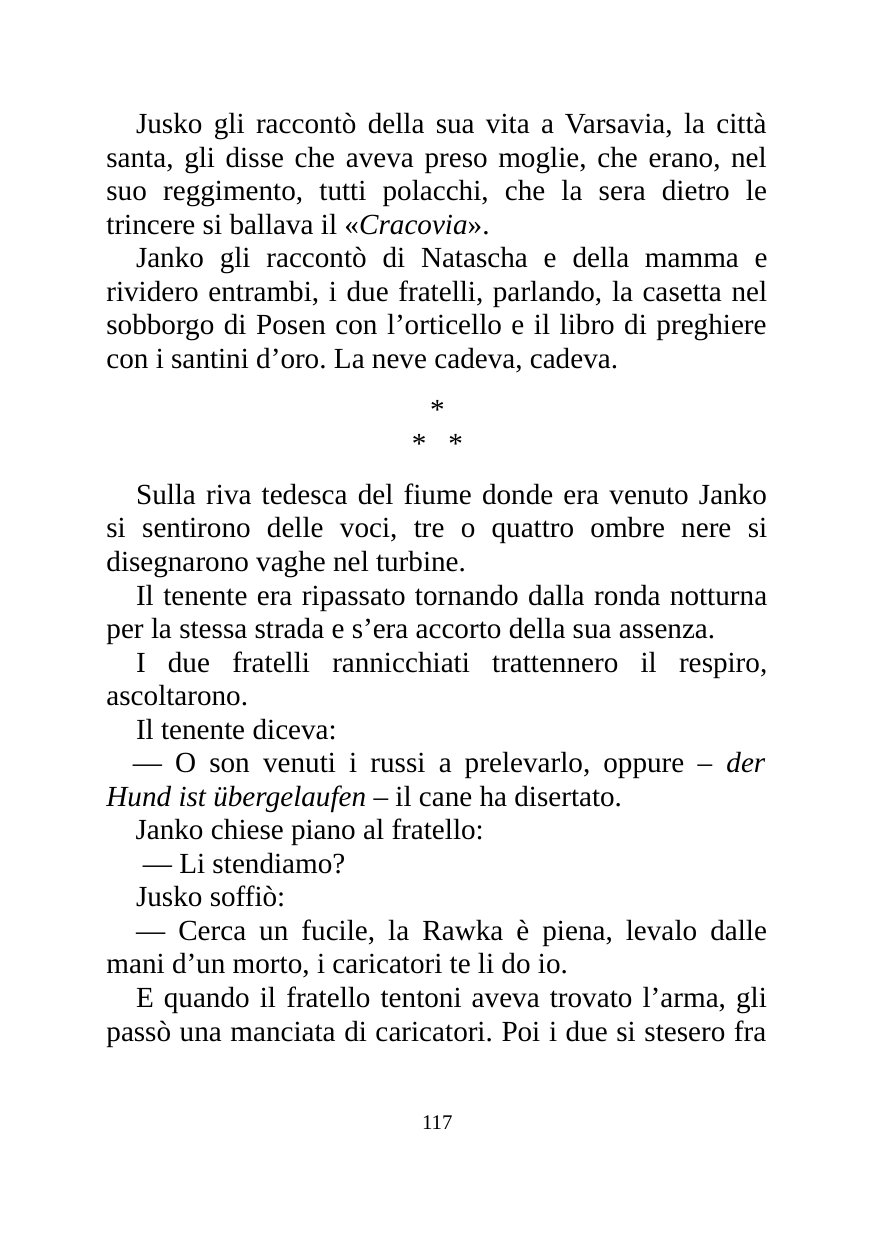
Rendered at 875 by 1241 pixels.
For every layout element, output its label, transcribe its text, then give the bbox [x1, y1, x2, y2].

text Il tenente diceva: [106, 712, 768, 745]
text — Cerca un fucile, la Rawka è piena, levalo dalle mani d’un morto, i caricatori te li do io. [106, 913, 768, 980]
list Janko chiese piano al fratello: [106, 812, 768, 846]
text Jusko gli raccontò della sua vita a Varsavia, la città santa, gli disse che aveva preso moglie, che erano, nel suo reggimento, tutti polacchi, che la sera dietro le trincere si ballava il «Cracovia». [106, 106, 768, 240]
text I due fratelli rannicchiati trattennero il respiro, ascoltarono. [106, 645, 768, 712]
text Jusko soffiò: [106, 879, 768, 913]
list — O son venuti i russi a prelevarlo, oppure – der Hund ist übergelaufen – il cane ha disertato. [106, 745, 768, 812]
text Sulla riva tedesca del fiume donde era venuto Janko si sentirono delle voci, tre o quattro ombre nere si disegnarono vaghe nel turbine. [106, 477, 768, 578]
text — Li stendiamo? [106, 846, 768, 879]
text E quando il fratello tentoni aveva trovato l’arma, gli passò una manciata di caricatori. Poi i due si stesero fra [106, 980, 768, 1047]
text Il tenente era ripassato tornando dalla ronda notturna per la stessa strada e s’era accorto della sua assenza. [106, 578, 768, 645]
text * * * [106, 392, 768, 459]
text Janko gli raccontò di Natascha e della mamma e rividero entrambi, i due fratelli, parlando, la casetta nel sobborgo di Posen con l’orticello e il libro di preghiere con i santini d’oro. La neve cadeva, cadeva. [106, 240, 768, 374]
